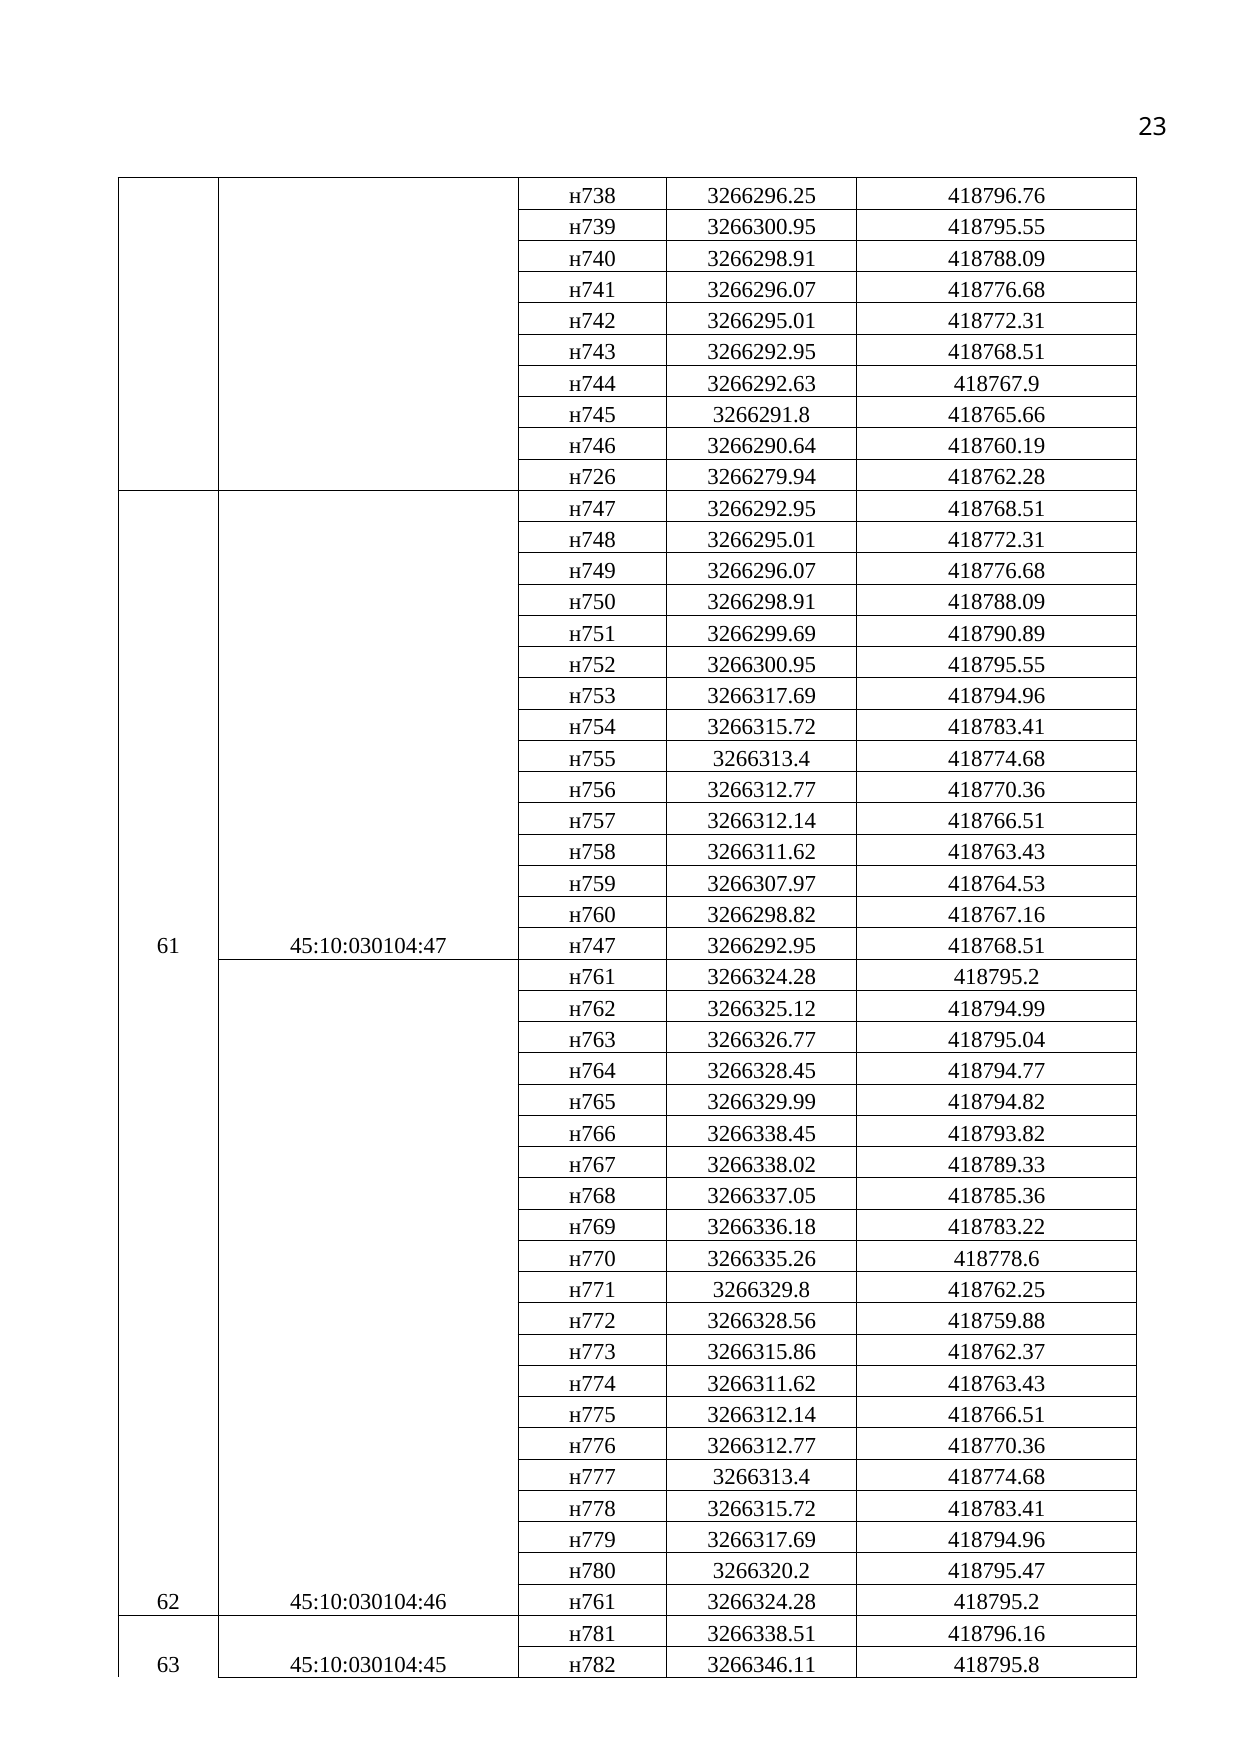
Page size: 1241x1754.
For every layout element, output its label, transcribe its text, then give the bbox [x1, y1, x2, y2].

table_cell н761 [519, 1585, 666, 1615]
table_cell 418763.43 [857, 1366, 1136, 1396]
table_cell н741 [519, 272, 666, 302]
table_cell 418790.89 [857, 616, 1136, 646]
table_cell 3266300.95 [667, 210, 856, 240]
table_cell н760 [519, 897, 666, 927]
table_cell н774 [519, 1366, 666, 1396]
table_cell н751 [519, 616, 666, 646]
table_cell 3266296.07 [667, 553, 856, 583]
table_cell 418759.88 [857, 1303, 1136, 1333]
table_cell 45:10:030104:47 [219, 491, 518, 958]
table_cell 418763.43 [857, 835, 1136, 865]
table_cell 3266320.2 [667, 1553, 856, 1583]
table_cell 418795.2 [857, 960, 1136, 990]
table_cell 3266300.95 [667, 647, 856, 677]
table_cell 418770.36 [857, 772, 1136, 802]
table_cell 418774.68 [857, 1460, 1136, 1490]
table_cell н756 [519, 772, 666, 802]
table_cell 3266295.01 [667, 303, 856, 333]
table_cell 3266328.45 [667, 1053, 856, 1083]
table_cell н780 [519, 1553, 666, 1583]
table_cell [219, 178, 518, 490]
table_cell 3266325.12 [667, 991, 856, 1021]
table_cell 3266291.8 [667, 397, 856, 427]
table_cell 418795.2 [857, 1585, 1136, 1615]
table_cell 3266292.95 [667, 491, 856, 521]
table_cell 418794.96 [857, 678, 1136, 708]
table_cell 3266313.4 [667, 1460, 856, 1490]
table_cell н768 [519, 1178, 666, 1208]
table_cell 3266317.69 [667, 678, 856, 708]
table_cell 63 [119, 1616, 218, 1677]
table_cell 3266336.18 [667, 1210, 856, 1240]
table_cell 3266311.62 [667, 1366, 856, 1396]
table_cell 418783.41 [857, 710, 1136, 740]
table_cell н772 [519, 1303, 666, 1333]
table_cell н747 [519, 491, 666, 521]
table_cell 418772.31 [857, 522, 1136, 552]
table_cell н762 [519, 991, 666, 1021]
table_cell н749 [519, 553, 666, 583]
table_cell 3266329.8 [667, 1272, 856, 1302]
table_cell 418765.66 [857, 397, 1136, 427]
table_cell н746 [519, 428, 666, 458]
table_cell 3266315.86 [667, 1335, 856, 1365]
table_cell 418776.68 [857, 553, 1136, 583]
table_cell 418788.09 [857, 241, 1136, 271]
table_cell 3266296.07 [667, 272, 856, 302]
table_cell 418794.77 [857, 1053, 1136, 1083]
table_cell н763 [519, 1022, 666, 1052]
table_cell 418768.51 [857, 491, 1136, 521]
table_cell н745 [519, 397, 666, 427]
table_cell 418772.31 [857, 303, 1136, 333]
table_cell 418794.82 [857, 1085, 1136, 1115]
table_cell 418795.04 [857, 1022, 1136, 1052]
table_cell 418770.36 [857, 1428, 1136, 1458]
table_cell н742 [519, 303, 666, 333]
table_cell 3266298.91 [667, 241, 856, 271]
table_cell 3266317.69 [667, 1522, 856, 1552]
table_cell [119, 178, 218, 490]
table_cell 3266338.45 [667, 1116, 856, 1146]
table_cell 418778.6 [857, 1241, 1136, 1271]
table_cell 3266292.63 [667, 366, 856, 396]
table_cell 3266313.4 [667, 741, 856, 771]
table_cell н771 [519, 1272, 666, 1302]
table_cell 3266328.56 [667, 1303, 856, 1333]
table_cell н770 [519, 1241, 666, 1271]
table_cell 3266292.95 [667, 335, 856, 365]
table_cell 3266299.69 [667, 616, 856, 646]
table_cell н776 [519, 1428, 666, 1458]
table_cell н766 [519, 1116, 666, 1146]
table_cell н761 [519, 960, 666, 990]
table_cell 418766.51 [857, 803, 1136, 833]
table_cell н782 [519, 1647, 666, 1677]
table_cell н778 [519, 1491, 666, 1521]
table_cell 3266298.91 [667, 585, 856, 615]
table_cell 418774.68 [857, 741, 1136, 771]
table_cell 418793.82 [857, 1116, 1136, 1146]
table_cell 3266312.14 [667, 1397, 856, 1427]
table_cell 418788.09 [857, 585, 1136, 615]
table_cell н781 [519, 1616, 666, 1646]
table_cell 3266338.02 [667, 1147, 856, 1177]
table_cell 3266324.28 [667, 1585, 856, 1615]
table_cell 3266329.99 [667, 1085, 856, 1115]
table_cell 418795.55 [857, 647, 1136, 677]
table_cell 3266312.14 [667, 803, 856, 833]
table_cell 418796.16 [857, 1616, 1136, 1646]
table_cell 3266335.26 [667, 1241, 856, 1271]
table_cell н747 [519, 928, 666, 958]
table_cell 3266326.77 [667, 1022, 856, 1052]
table_cell н755 [519, 741, 666, 771]
table_cell н757 [519, 803, 666, 833]
table_cell н752 [519, 647, 666, 677]
table_cell н765 [519, 1085, 666, 1115]
table_cell 3266315.72 [667, 1491, 856, 1521]
table_cell 418768.51 [857, 928, 1136, 958]
table_cell 3266312.77 [667, 1428, 856, 1458]
table_cell 418796.76 [857, 178, 1136, 208]
table_cell 418795.55 [857, 210, 1136, 240]
table_cell 3266311.62 [667, 835, 856, 865]
table_cell 3266279.94 [667, 460, 856, 490]
table_cell 3266292.95 [667, 928, 856, 958]
table_cell 418783.22 [857, 1210, 1136, 1240]
table_cell 418760.19 [857, 428, 1136, 458]
table_cell 3266298.82 [667, 897, 856, 927]
table_cell н758 [519, 835, 666, 865]
table_cell 3266307.97 [667, 866, 856, 896]
table_cell 45:10:030104:45 [219, 1616, 518, 1677]
table_cell н764 [519, 1053, 666, 1083]
table_cell н779 [519, 1522, 666, 1552]
table_cell н750 [519, 585, 666, 615]
table_cell 418767.9 [857, 366, 1136, 396]
table_cell 3266324.28 [667, 960, 856, 990]
table_cell 3266312.77 [667, 772, 856, 802]
table_cell 3266295.01 [667, 522, 856, 552]
table_cell н739 [519, 210, 666, 240]
table_cell 62 [119, 959, 218, 1615]
table_cell 61 [119, 491, 218, 958]
table_cell н769 [519, 1210, 666, 1240]
table_cell 3266337.05 [667, 1178, 856, 1208]
table_cell 418768.51 [857, 335, 1136, 365]
table_cell 418795.8 [857, 1647, 1136, 1677]
table_cell н744 [519, 366, 666, 396]
table_cell 3266346.11 [667, 1647, 856, 1677]
table_cell н748 [519, 522, 666, 552]
table_cell 418767.16 [857, 897, 1136, 927]
table_cell н743 [519, 335, 666, 365]
table_cell 418764.53 [857, 866, 1136, 896]
table_cell 418794.99 [857, 991, 1136, 1021]
table_cell 3266338.51 [667, 1616, 856, 1646]
table_cell 418776.68 [857, 272, 1136, 302]
table_cell н738 [519, 178, 666, 208]
table_cell 418762.37 [857, 1335, 1136, 1365]
table_cell н753 [519, 678, 666, 708]
table_cell н767 [519, 1147, 666, 1177]
table_cell 418783.41 [857, 1491, 1136, 1521]
table_cell 418762.28 [857, 460, 1136, 490]
table_cell 3266315.72 [667, 710, 856, 740]
table_cell 45:10:030104:46 [219, 960, 518, 1615]
table_cell н773 [519, 1335, 666, 1365]
table_cell 418766.51 [857, 1397, 1136, 1427]
table_cell н754 [519, 710, 666, 740]
table_cell 418762.25 [857, 1272, 1136, 1302]
table_cell 3266290.64 [667, 428, 856, 458]
table_cell 418789.33 [857, 1147, 1136, 1177]
table_cell 418795.47 [857, 1553, 1136, 1583]
table_cell н726 [519, 460, 666, 490]
table_cell 418794.96 [857, 1522, 1136, 1552]
table_cell н740 [519, 241, 666, 271]
table_cell 418785.36 [857, 1178, 1136, 1208]
table_cell н759 [519, 866, 666, 896]
table_cell н775 [519, 1397, 666, 1427]
table_cell н777 [519, 1460, 666, 1490]
table_cell 3266296.25 [667, 178, 856, 208]
